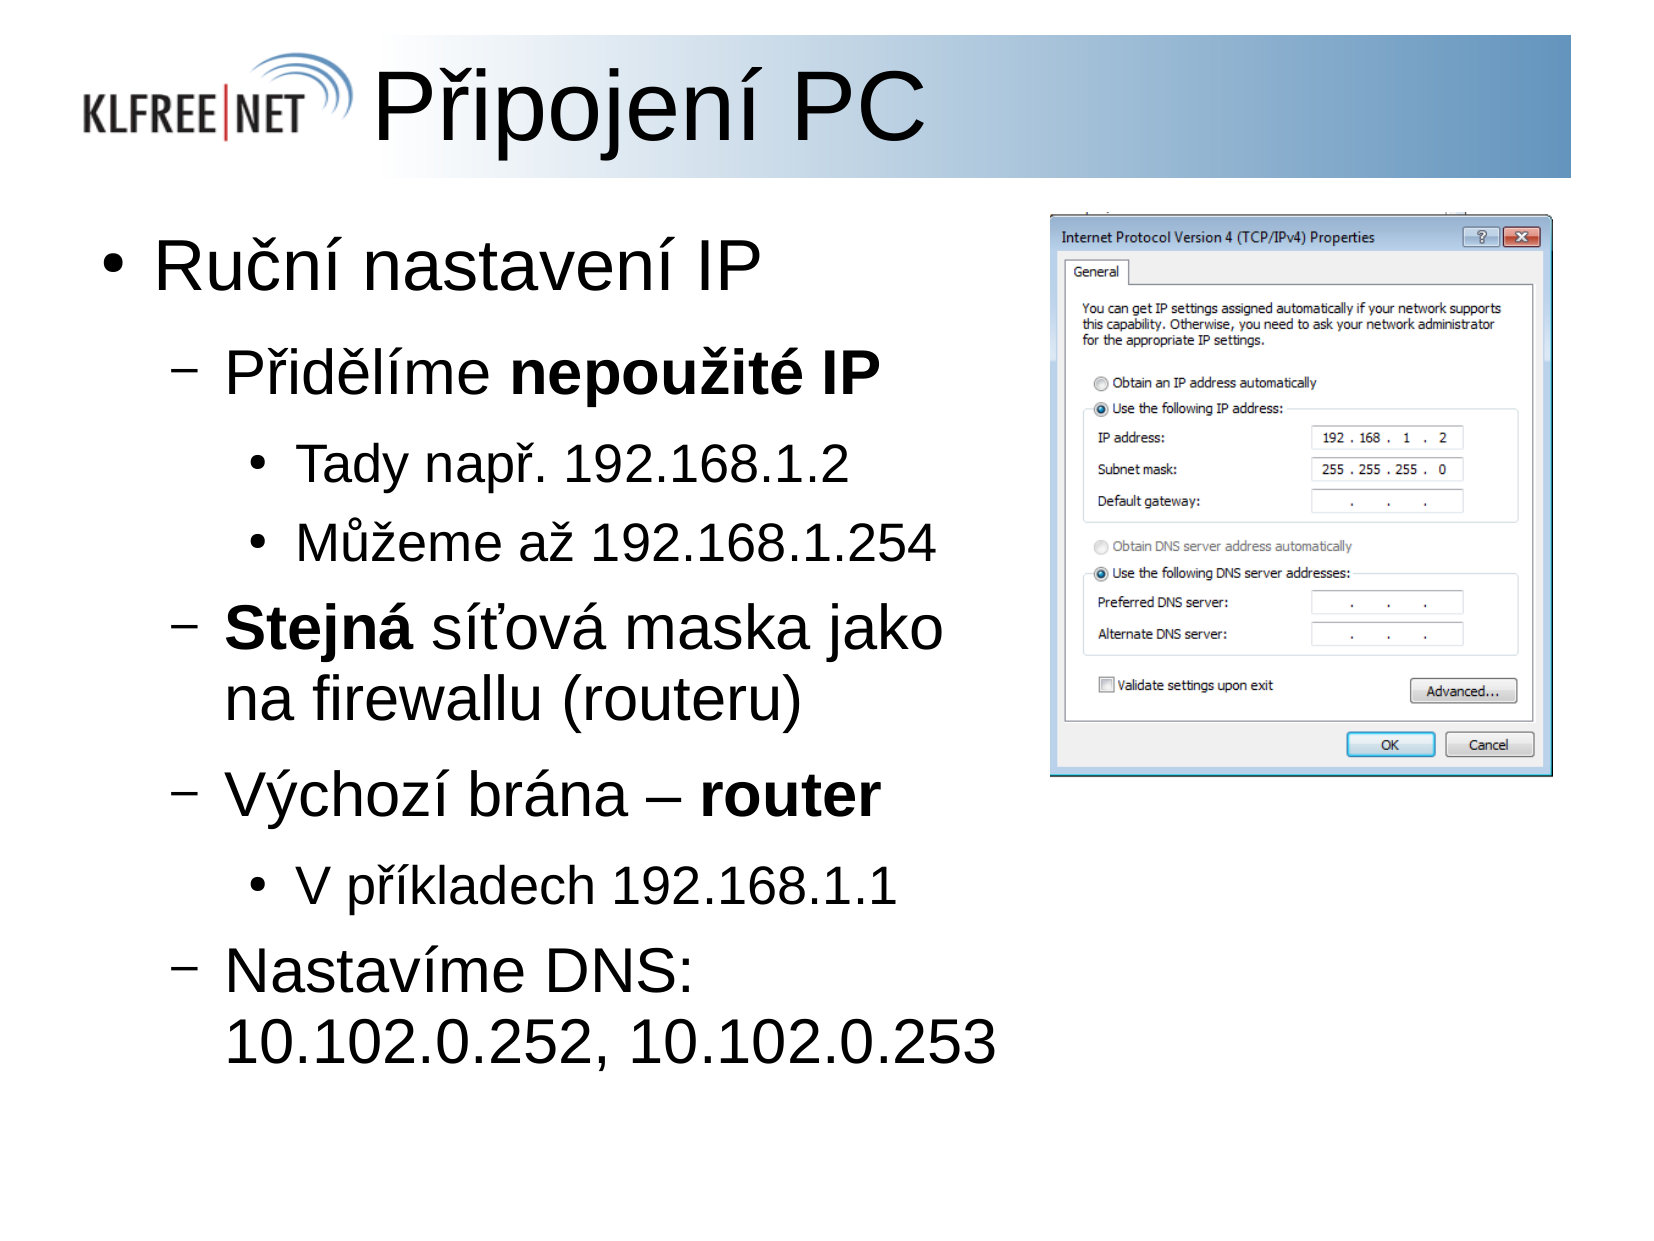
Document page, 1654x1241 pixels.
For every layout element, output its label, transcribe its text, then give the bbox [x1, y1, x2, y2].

title Připojení PC [371, 47, 1560, 166]
list Ruční nastavení IP Přidělíme nepoužité IP Tady např. 192.168.1.2 Můžeme až 192.168.1.254 Stejná síťová maska jako na firewallu (routeru) Výchozí brána – router V příkladech 192.168.1.1 Nastavíme DNS: 10.102.0.252, 10.102.0.253 [82, 224, 1013, 1111]
picture [1050, 212, 1553, 779]
picture [59, 11, 372, 201]
